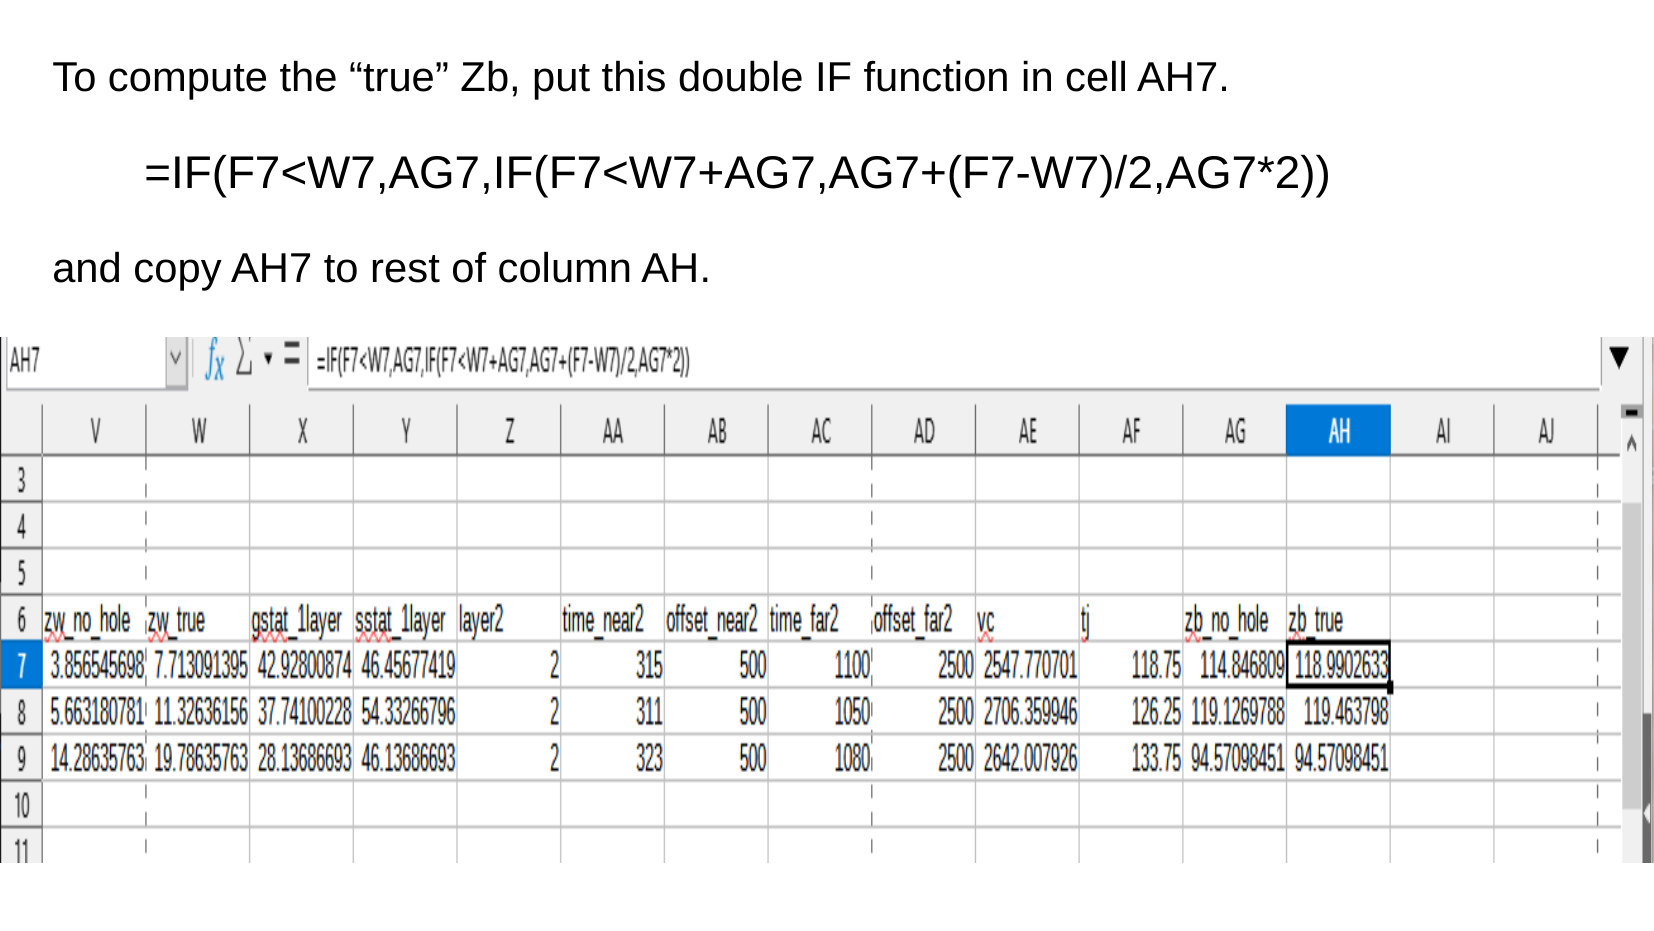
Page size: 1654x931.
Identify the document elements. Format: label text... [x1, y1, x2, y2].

picture [0, 337, 1654, 863]
text_box To compute the “true” Zb, put this double IF function in cell AH7. =IF(F7<W7,AG7,IF(F7<W7+AG7,AG7+(F7-W7)/2,AG7*2)) and copy AH7 to rest of column AH. [37, 0, 1654, 337]
